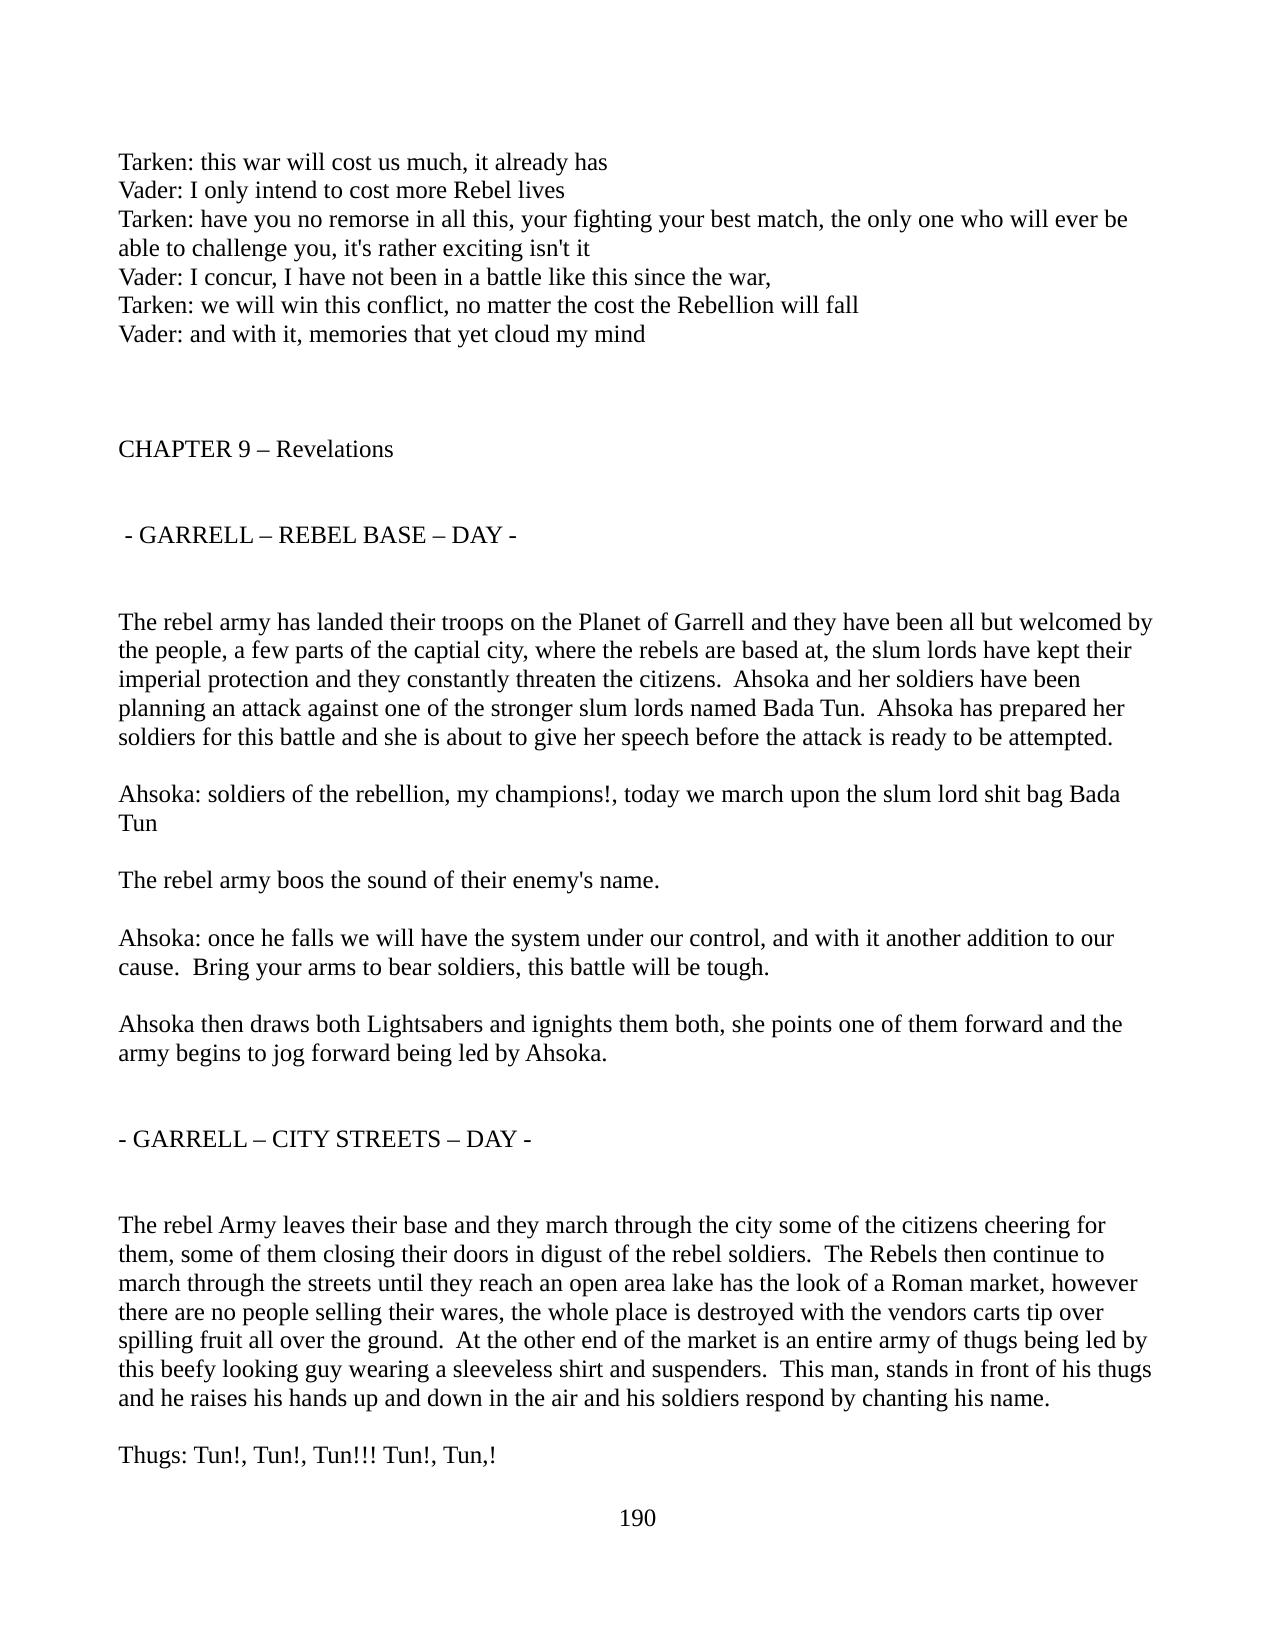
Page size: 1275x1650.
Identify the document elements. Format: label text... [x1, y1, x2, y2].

text The rebel army boos the sound of their enemy's name. [118, 866, 1157, 894]
text Ahsoka then draws both Lightsabers and ignights them both, she points one of them forward and the army begins to jog forward being led by Ahsoka. [118, 1009, 1157, 1067]
text The rebel army has landed their troops on the Planet of Garrell and they have been all but welcomed by the people, a few parts of the captial city, where the rebels are based at, the slum lords have kept their imperial protection and they constantly threaten the citizens. Ahsoka and her soldiers have been planning an attack against one of the stronger slum lords named Bada Tun. Ahsoka has prepared her soldiers for this battle and she is about to give her speech before the attack is ready to be attempted. [118, 607, 1157, 751]
text Vader: and with it, memories that yet cloud my mind [118, 319, 1157, 348]
text Ahsoka: once he falls we will have the system under our control, and with it another addition to our cause. Bring your arms to bear soldiers, this battle will be tough. [118, 923, 1157, 981]
text Tarken: this war will cost us much, it already has [118, 147, 1157, 176]
text CHAPTER 9 – Revelations [118, 434, 1157, 463]
text - GARRELL – REBEL BASE – DAY - [118, 521, 1157, 549]
text Tarken: we will win this conflict, no matter the cost the Rebellion will fall [118, 291, 1157, 319]
text The rebel Army leaves their base and they march through the city some of the citizens cheering for them, some of them closing their doors in digust of the rebel soldiers. The Rebels then continue to march through the streets until they reach an open area lake has the look of a Roman market, however there are no people selling their wares, the whole place is destroyed with the vendors carts tip over spilling fruit all over the ground. At the other end of the market is an entire army of thugs being led by this beefy looking guy wearing a sleeveless shirt and suspenders. This man, stands in front of his thugs and he raises his hands up and down in the air and his soldiers respond by chanting his name. [118, 1211, 1157, 1412]
text Vader: I only intend to cost more Rebel lives [118, 176, 1157, 204]
text Thugs: Tun!, Tun!, Tun!!! Tun!, Tun,! [118, 1441, 1157, 1469]
text Tarken: have you no remorse in all this, your fighting your best match, the only one who will ever be able to challenge you, it's rather exciting isn't it [118, 204, 1157, 262]
text Vader: I concur, I have not been in a battle like this since the war, [118, 262, 1157, 291]
text Ahsoka: soldiers of the rebellion, my champions!, today we march upon the slum lord shit bag Bada Tun [118, 779, 1157, 837]
text - GARRELL – CITY STREETS – DAY - [118, 1124, 1157, 1153]
